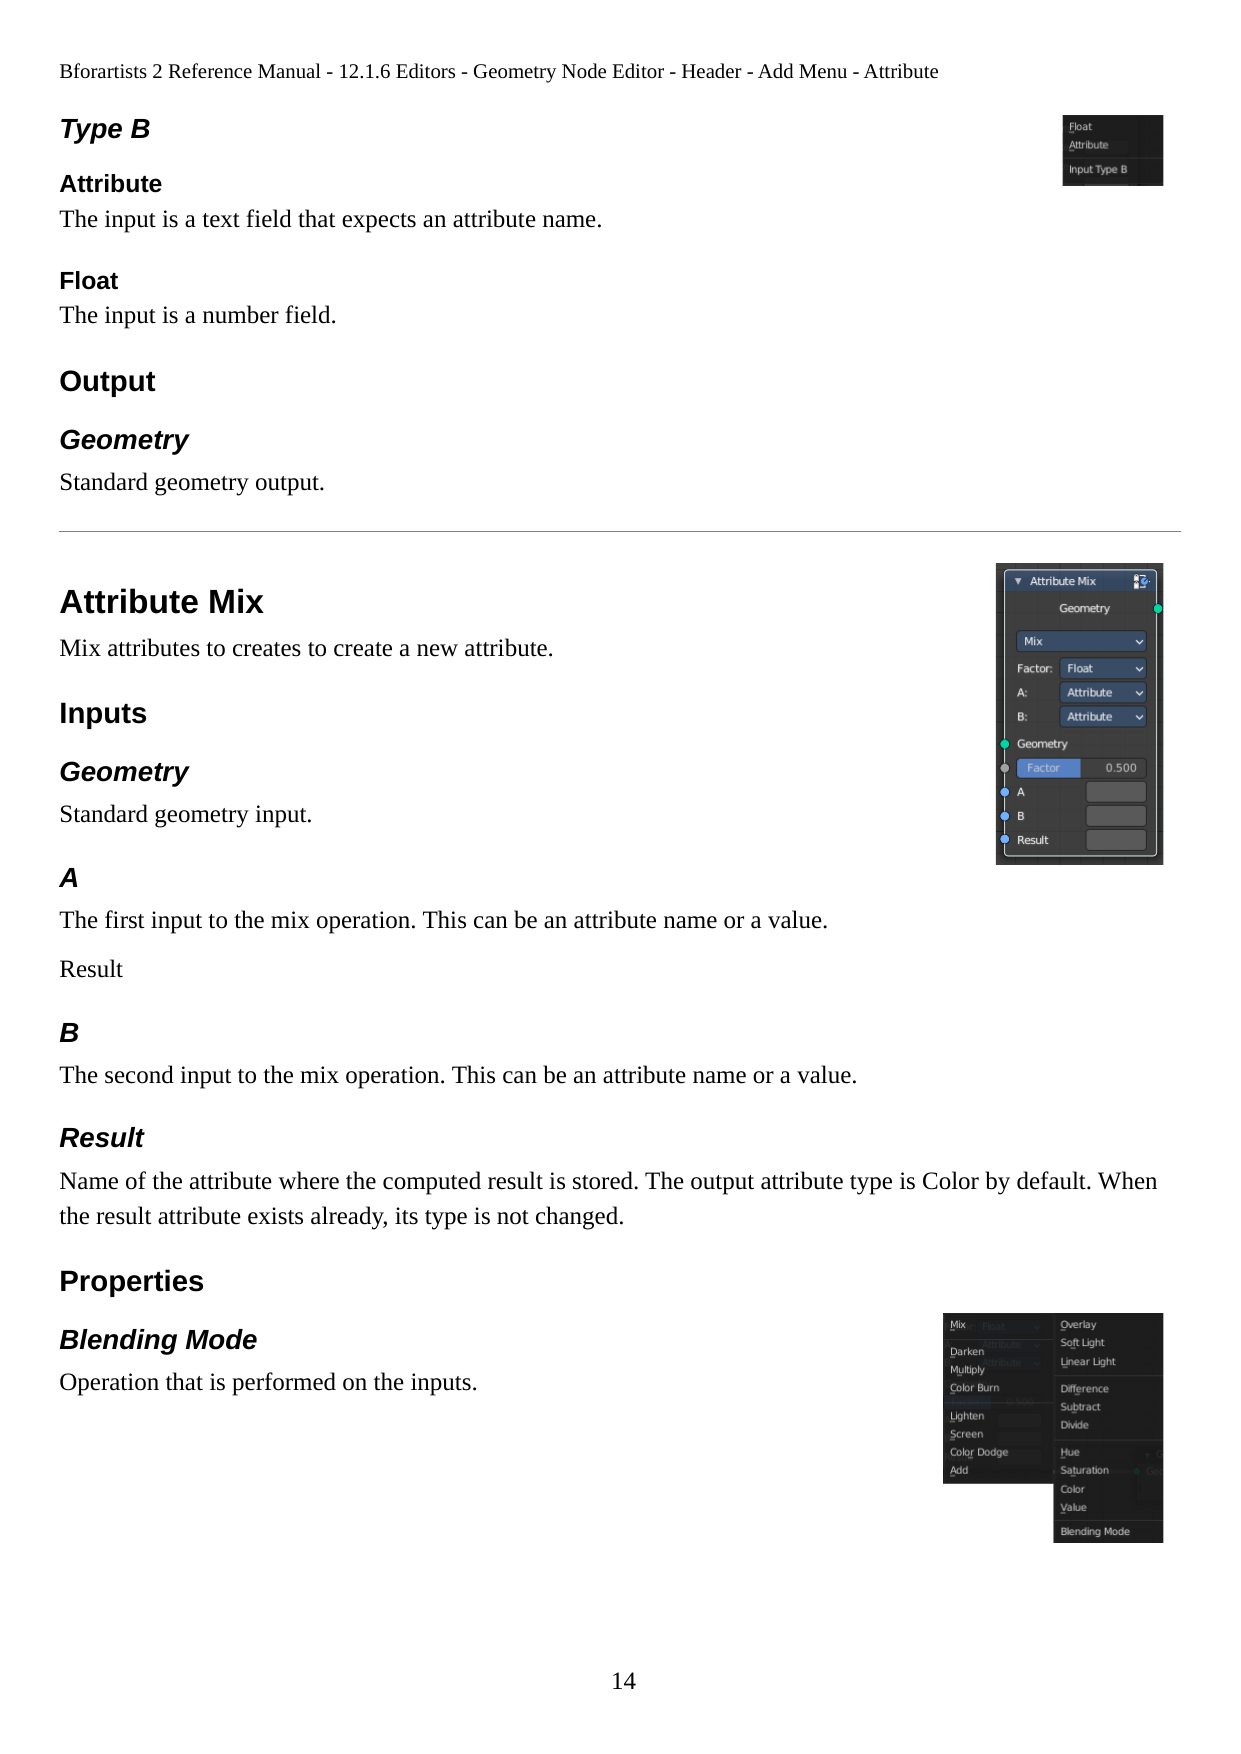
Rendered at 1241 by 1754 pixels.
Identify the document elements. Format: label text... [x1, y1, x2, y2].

text Mix attributes to creates to create a new attribute. [59, 633, 995, 661]
text [1164, 799, 1181, 828]
subtitle A [59, 861, 1181, 893]
subtitle [1164, 696, 1181, 730]
text The input is a text field that expects an attribute name. [59, 204, 1181, 233]
text Standard geometry output. [59, 467, 1181, 496]
subtitle Inputs [59, 696, 995, 730]
picture [1062, 115, 1164, 186]
subtitle [1164, 1323, 1181, 1355]
subtitle Float [59, 266, 1181, 294]
picture [995, 563, 1164, 865]
subtitle Geometry [59, 755, 995, 787]
subtitle Geometry [59, 423, 1181, 455]
subtitle Attribute [59, 169, 1181, 198]
text The second input to the mix operation. This can be an attribute name or a value. [59, 1060, 1181, 1089]
text The input is a number field. [59, 301, 1181, 329]
subtitle B [59, 1016, 1181, 1048]
subtitle Attribute Mix [59, 581, 995, 620]
subtitle Properties [59, 1264, 1181, 1298]
text The first input to the mix operation. This can be an attribute name or a value. [59, 905, 1181, 934]
text Result [59, 954, 1181, 983]
subtitle Blending Mode [59, 1323, 943, 1355]
subtitle Output [59, 364, 1181, 398]
picture [943, 1313, 1164, 1543]
subtitle Result [59, 1122, 1181, 1154]
subtitle [1164, 581, 1181, 620]
text Standard geometry input. [59, 799, 995, 828]
text Name of the attribute where the computed result is stored. The output attribute type is Color by default. When the result attribute exists already, its type is not changed. [59, 1166, 1181, 1229]
subtitle Type B [59, 113, 1181, 144]
subtitle [1164, 755, 1181, 787]
text Operation that is performed on the inputs. [59, 1367, 943, 1396]
